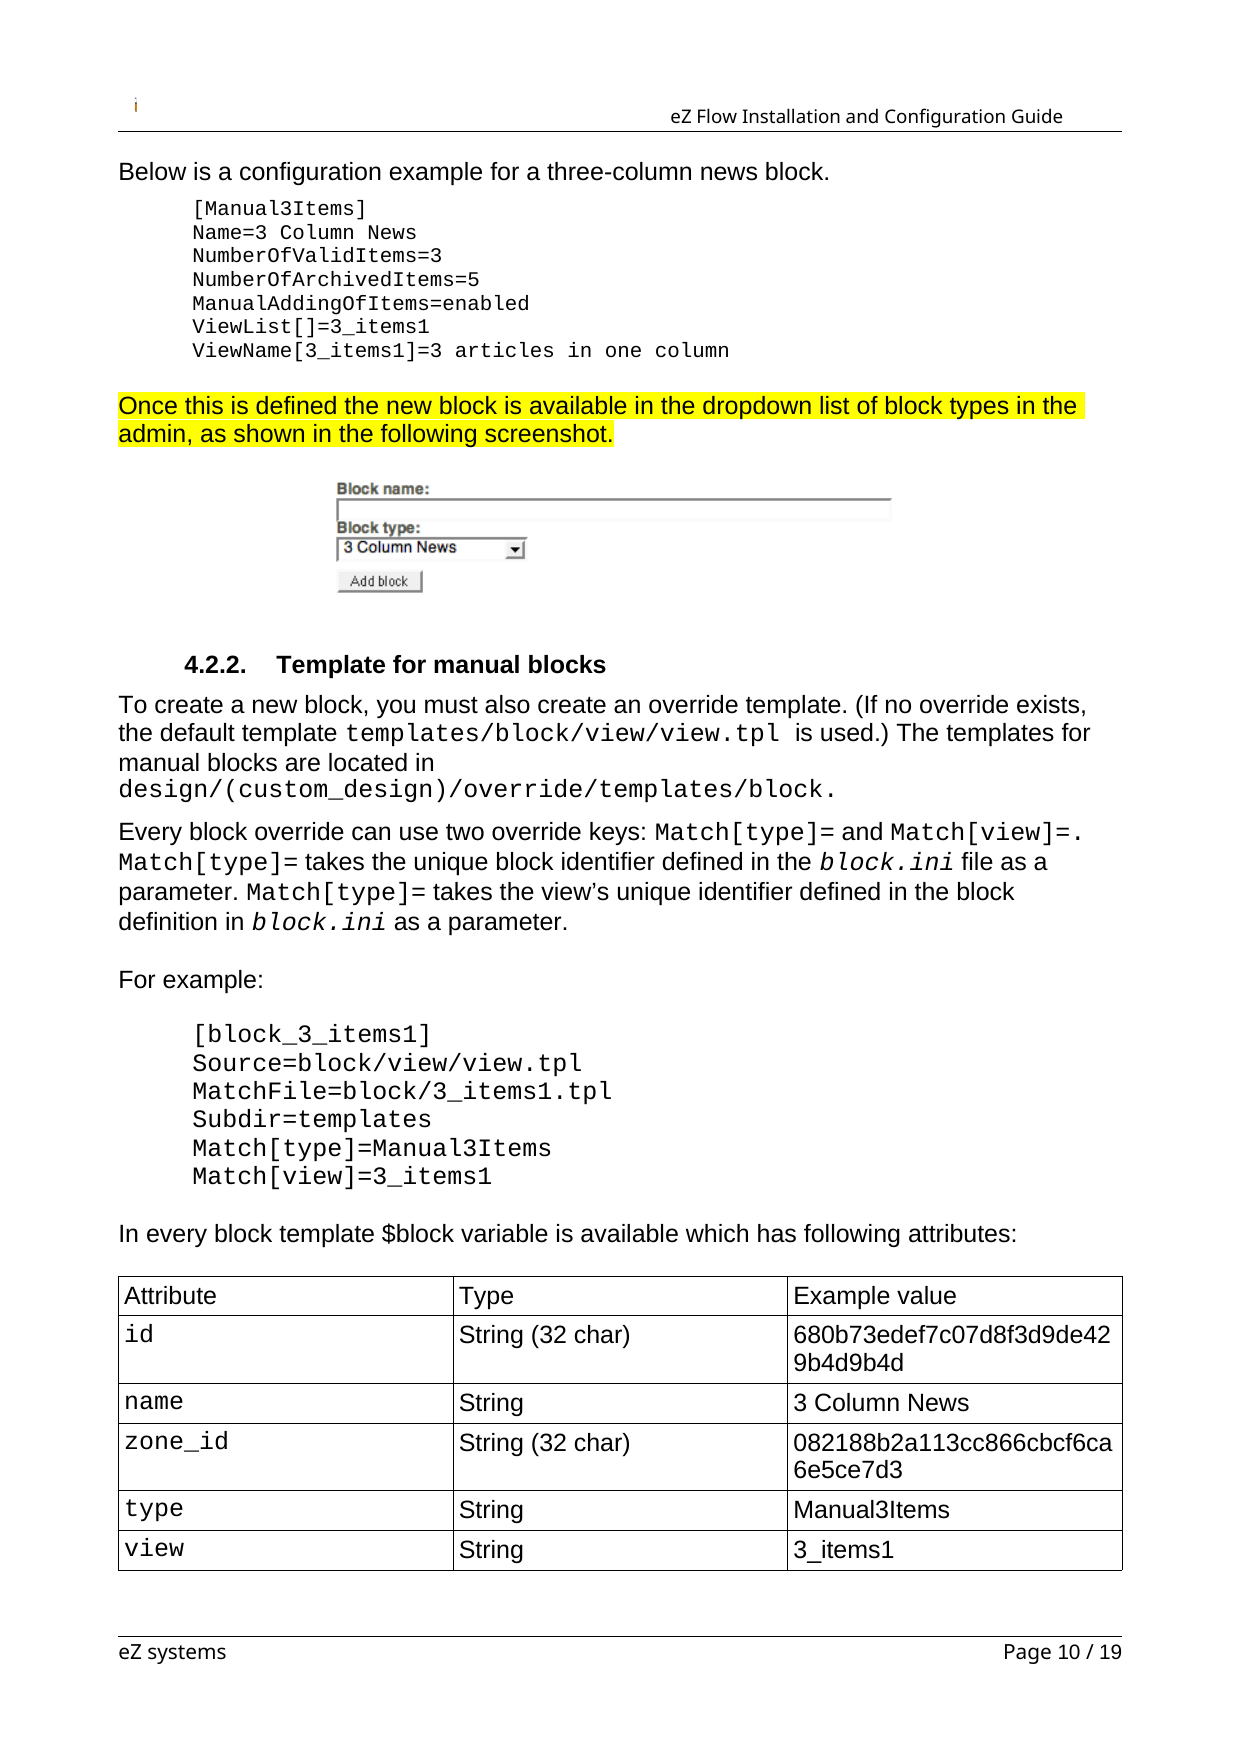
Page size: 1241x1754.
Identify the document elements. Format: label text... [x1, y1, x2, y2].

text MatchFile=block/3_items1.tpl [118, 1079, 1122, 1107]
text Match[view]=3_items1 [118, 1164, 1122, 1192]
table_cell String [454, 1531, 787, 1570]
table_cell Manual3Items [788, 1491, 1122, 1530]
table_cell zone_id [119, 1424, 453, 1490]
text [block_3_items1] [118, 1022, 1122, 1050]
text ViewList[]=3_items1 [192, 316, 1122, 340]
table_cell String (32 char) [454, 1424, 787, 1490]
table_cell name [119, 1384, 453, 1423]
text Below is a configuration example for a three-column news block. [118, 158, 1122, 186]
table_header Example value [788, 1277, 1122, 1315]
text Match[type]=Manual3Items [118, 1135, 1122, 1164]
text ManualAddingOfItems=enabled [192, 293, 1122, 316]
table_cell id [119, 1316, 453, 1383]
text In every block template $block variable is available which has following attributes: [118, 1220, 1122, 1248]
text Every block override can use two override keys: Match[type]= and Match[view]=. Match[type]= takes the unique block identifier defined in the block.ini file as a parameter. Match[type]= takes the view’s unique identifier defined in the block definition in block.ini as a parameter. [118, 818, 1122, 938]
table_cell String (32 char) [454, 1316, 787, 1383]
text Once this is defined the new block is available in the dropdown list of block types in the admin, as shown in the following screenshot. [118, 392, 1122, 447]
table_cell type [119, 1491, 453, 1530]
table_cell String [454, 1384, 787, 1423]
text Name=3 Column News [192, 222, 1122, 245]
text ViewName[3_items1]=3 articles in one column [192, 340, 1122, 364]
text For example: [118, 966, 1122, 994]
table_header Type [454, 1277, 787, 1315]
subtitle Template for manual blocks [177, 651, 1122, 679]
table_cell 3 Column News [788, 1384, 1122, 1423]
table_cell 3_items1 [788, 1531, 1122, 1570]
text To create a new block, you must also create an override template. (If no override exists, the default template templates/block/view/view.tpl is used.) The templates for manual blocks are located in design/(custom_design)/override/templates/block. [118, 691, 1122, 805]
table_header Attribute [119, 1277, 453, 1315]
text NumberOfValidItems=3 [192, 245, 1122, 269]
table_cell 680b73edef7c07d8f3d9de429b4d9b4d [788, 1316, 1122, 1383]
text [Manual3Items] [118, 198, 1122, 222]
picture [330, 475, 910, 598]
table_cell String [454, 1491, 787, 1530]
table_cell view [119, 1531, 453, 1570]
text Source=block/view/view.tpl [118, 1050, 1122, 1079]
text NumberOfArchivedItems=5 [192, 269, 1122, 293]
table_cell 082188b2a113cc866cbcf6ca6e5ce7d3 [788, 1424, 1122, 1490]
text Subdir=templates [118, 1107, 1122, 1135]
